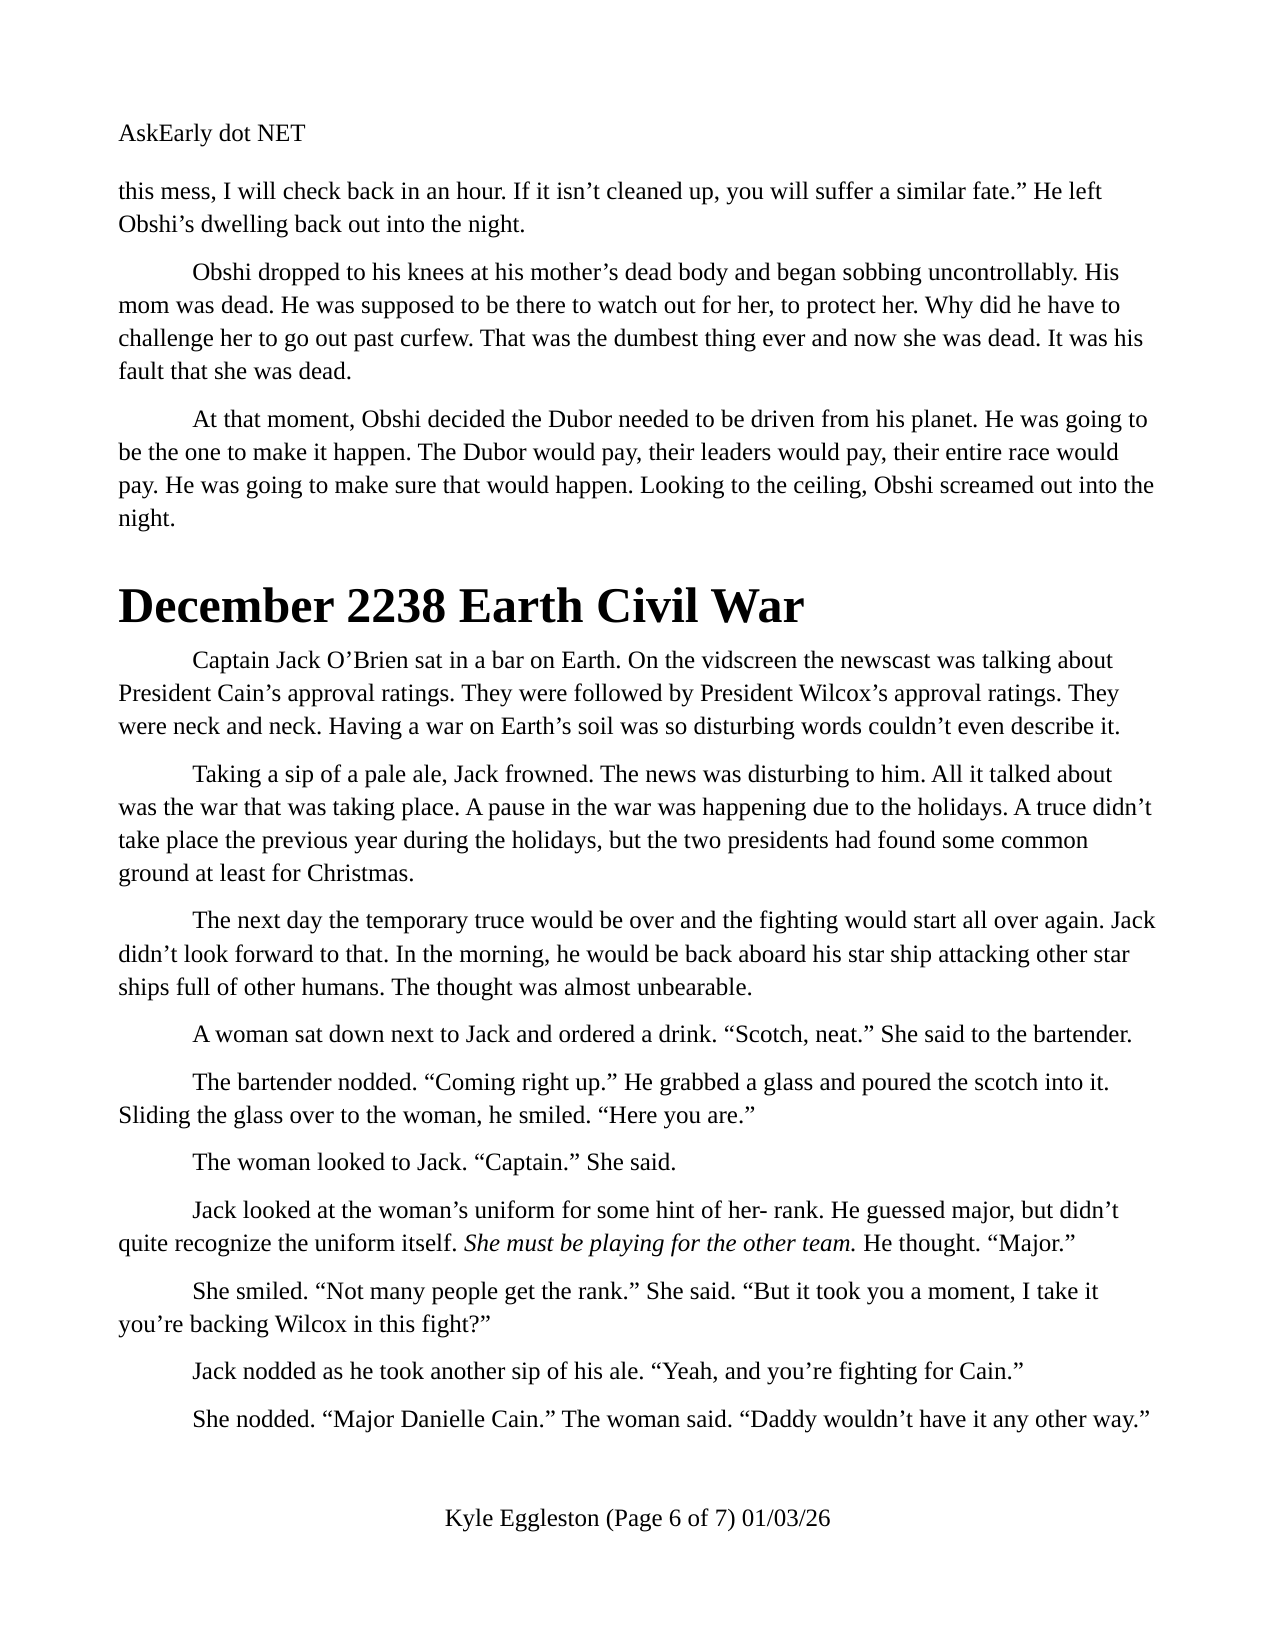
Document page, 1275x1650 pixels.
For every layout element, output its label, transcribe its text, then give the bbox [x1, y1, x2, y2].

text Obshi dropped to his knees at his mother’s dead body and began sobbing uncontrollably. His mom was dead. He was supposed to be there to watch out for her, to protect her. Why did he have to challenge her to go out past curfew. That was the dumbest thing ever and now she was dead. It was his fault that she was dead. [118, 257, 1157, 385]
text Jack looked at the woman’s uniform for some hint of her- rank. He guessed major, but didn’t quite recognize the uniform itself. She must be playing for the other team. He thought. “Major.” [118, 1195, 1157, 1257]
text Captain Jack O’Brien sat in a bar on Earth. On the vidscreen the newscast was talking about President Cain’s approval ratings. They were followed by President Wilcox’s approval ratings. They were neck and neck. Having a war on Earth’s soil was so disturbing words couldn’t even describe it. [118, 645, 1157, 740]
text At that moment, Obshi decided the Dubor needed to be driven from his planet. He was going to be the one to make it happen. The Dubor would pay, their leaders would pay, their entire race would pay. He was going to make sure that would happen. Looking to the ceiling, Obshi screamed out into the night. [118, 404, 1157, 531]
text The bartender nodded. “Coming right up.” He grabbed a glass and poured the scotch into it. Sliding the glass over to the woman, he smiled. “Here you are.” [118, 1067, 1157, 1129]
subtitle December 2238 Earth Civil War [118, 575, 1157, 633]
text this mess, I will check back in an hour. If it isn’t cleaned up, you will suffer a similar fate.” He left Obshi’s dwelling back out into the night. [118, 176, 1157, 238]
text She smiled. “Not many people get the rank.” She said. “But it took you a moment, I take it you’re backing Wilcox in this fight?” [118, 1276, 1157, 1337]
text She nodded. “Major Danielle Cain.” The woman said. “Daddy wouldn’t have it any other way.” [118, 1404, 1157, 1433]
text Taking a sip of a pale ale, Jack frowned. The news was disturbing to him. All it talked about was the war that was taking place. A pause in the war was happening due to the holidays. A truce didn’t take place the previous year during the holidays, but the two presidents had found some common ground at least for Christmas. [118, 759, 1157, 887]
text A woman sat down next to Jack and ordered a drink. “Scotch, neat.” She said to the bartender. [118, 1019, 1157, 1048]
text The next day the temporary truce would be over and the fighting would start all over again. Jack didn’t look forward to that. In the morning, he would be back aboard his star ship attacking other star ships full of other humans. The thought was almost unbearable. [118, 906, 1157, 1000]
text Jack nodded as he took another sip of his ale. “Yeah, and you’re fighting for Cain.” [118, 1356, 1157, 1385]
text The woman looked to Jack. “Captain.” She said. [118, 1147, 1157, 1176]
